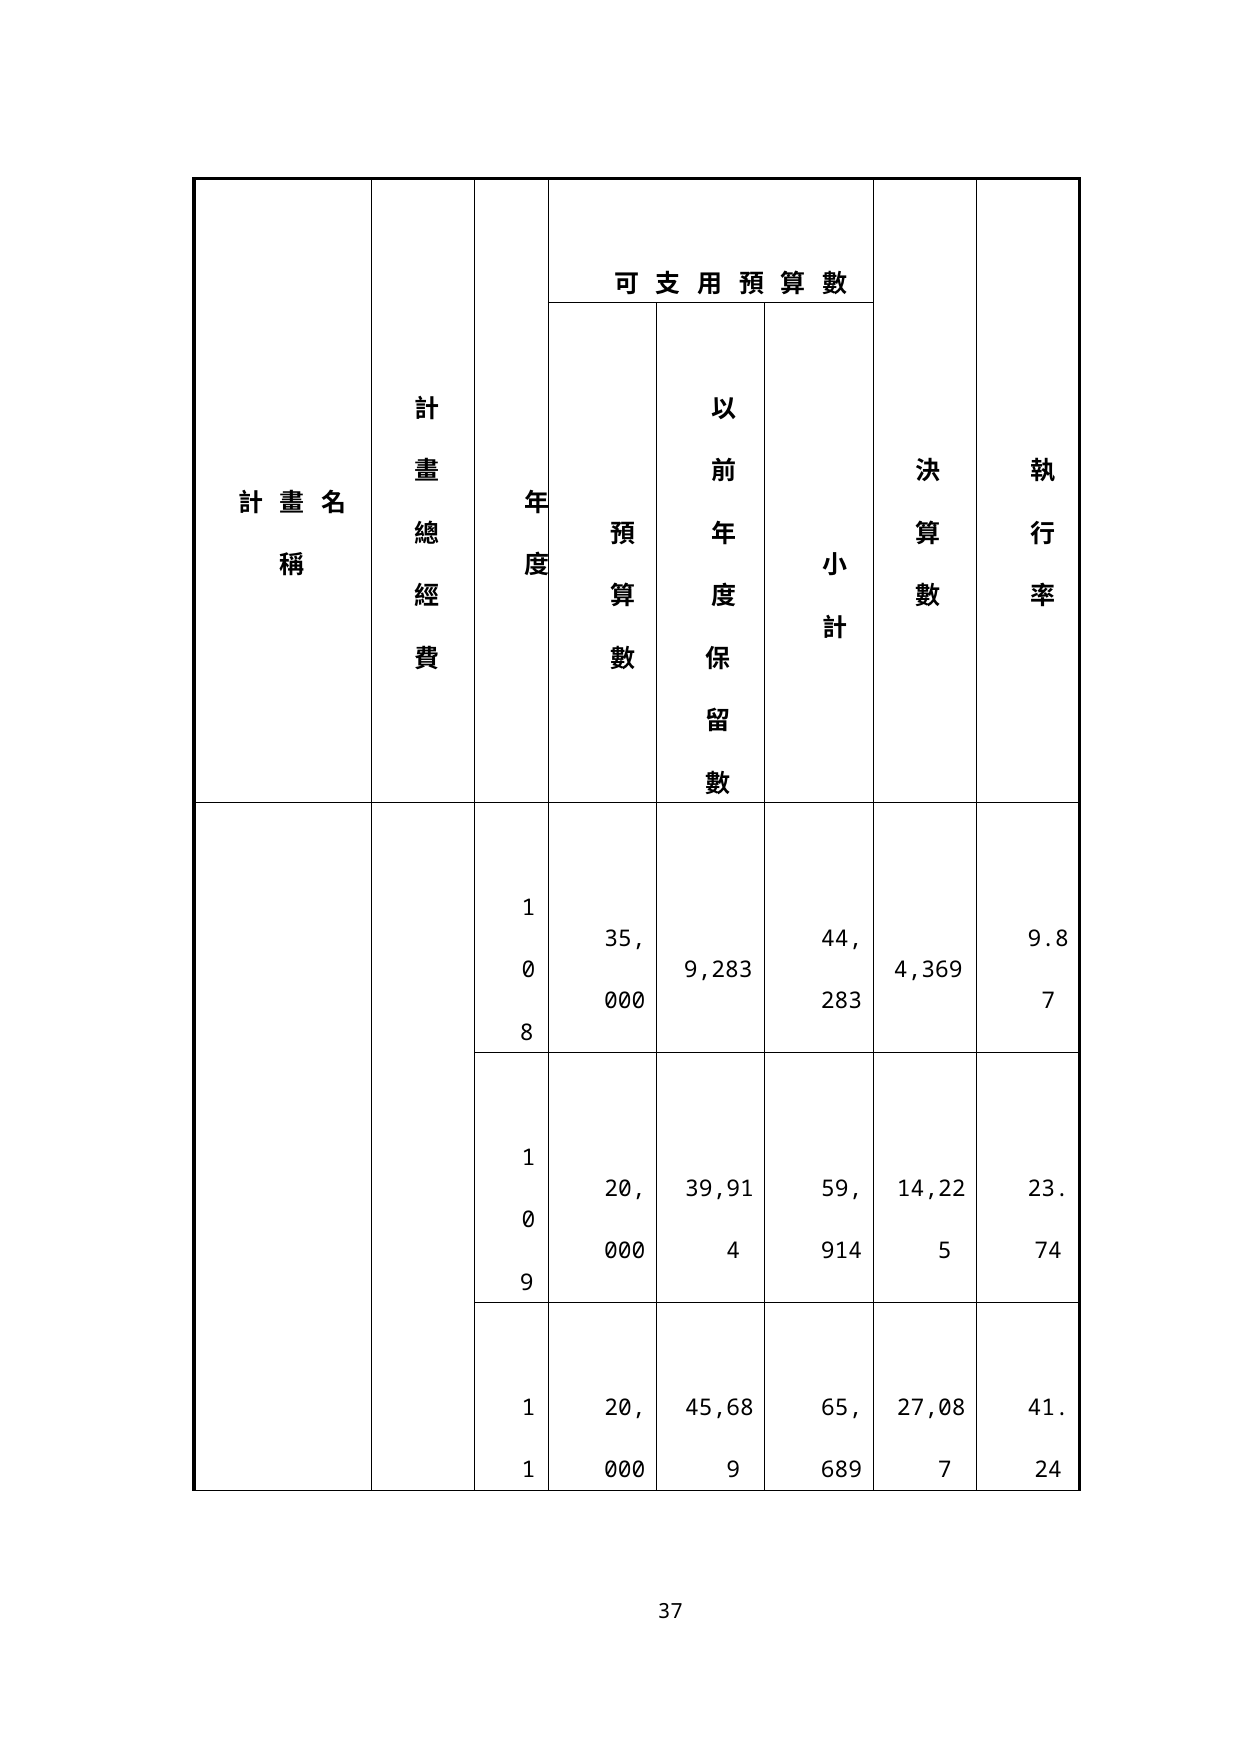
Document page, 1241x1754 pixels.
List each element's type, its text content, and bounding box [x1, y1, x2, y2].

table_cell 14,225 [874, 1053, 976, 1302]
table_cell 11 [475, 1303, 548, 1490]
table_cell 109 [475, 1053, 548, 1302]
table_header 計畫總經費 [372, 180, 474, 802]
table_cell 41.24 [977, 1303, 1078, 1490]
table_cell 20,000 [549, 1053, 656, 1302]
table_cell [372, 803, 474, 1490]
table_header 計畫名稱 [196, 180, 371, 802]
table_cell 20,000 [549, 1303, 656, 1490]
table_cell 預算數 [549, 303, 656, 802]
table_cell [196, 803, 371, 1490]
table_cell 23.74 [977, 1053, 1078, 1302]
table_cell 59,914 [765, 1053, 873, 1302]
table_cell 45,689 [657, 1303, 764, 1490]
table_cell 9.87 [977, 803, 1078, 1052]
table_cell 9,283 [657, 803, 764, 1052]
table_cell 4,369 [874, 803, 976, 1052]
table_cell 39,914 [657, 1053, 764, 1302]
table_cell 以前年度 保留數 [657, 303, 764, 802]
table_cell 44,283 [765, 803, 873, 1052]
table_cell 小計 [765, 303, 873, 802]
table_header 年度 [475, 180, 548, 802]
table_cell 108 [475, 803, 548, 1052]
table_header 決算數 [874, 180, 976, 802]
table_header 可支用預算數 [549, 180, 873, 302]
table_cell 65,689 [765, 1303, 873, 1490]
table_cell 27,087 [874, 1303, 976, 1490]
table_header 執行率 [977, 180, 1078, 802]
table_cell 35,000 [549, 803, 656, 1052]
